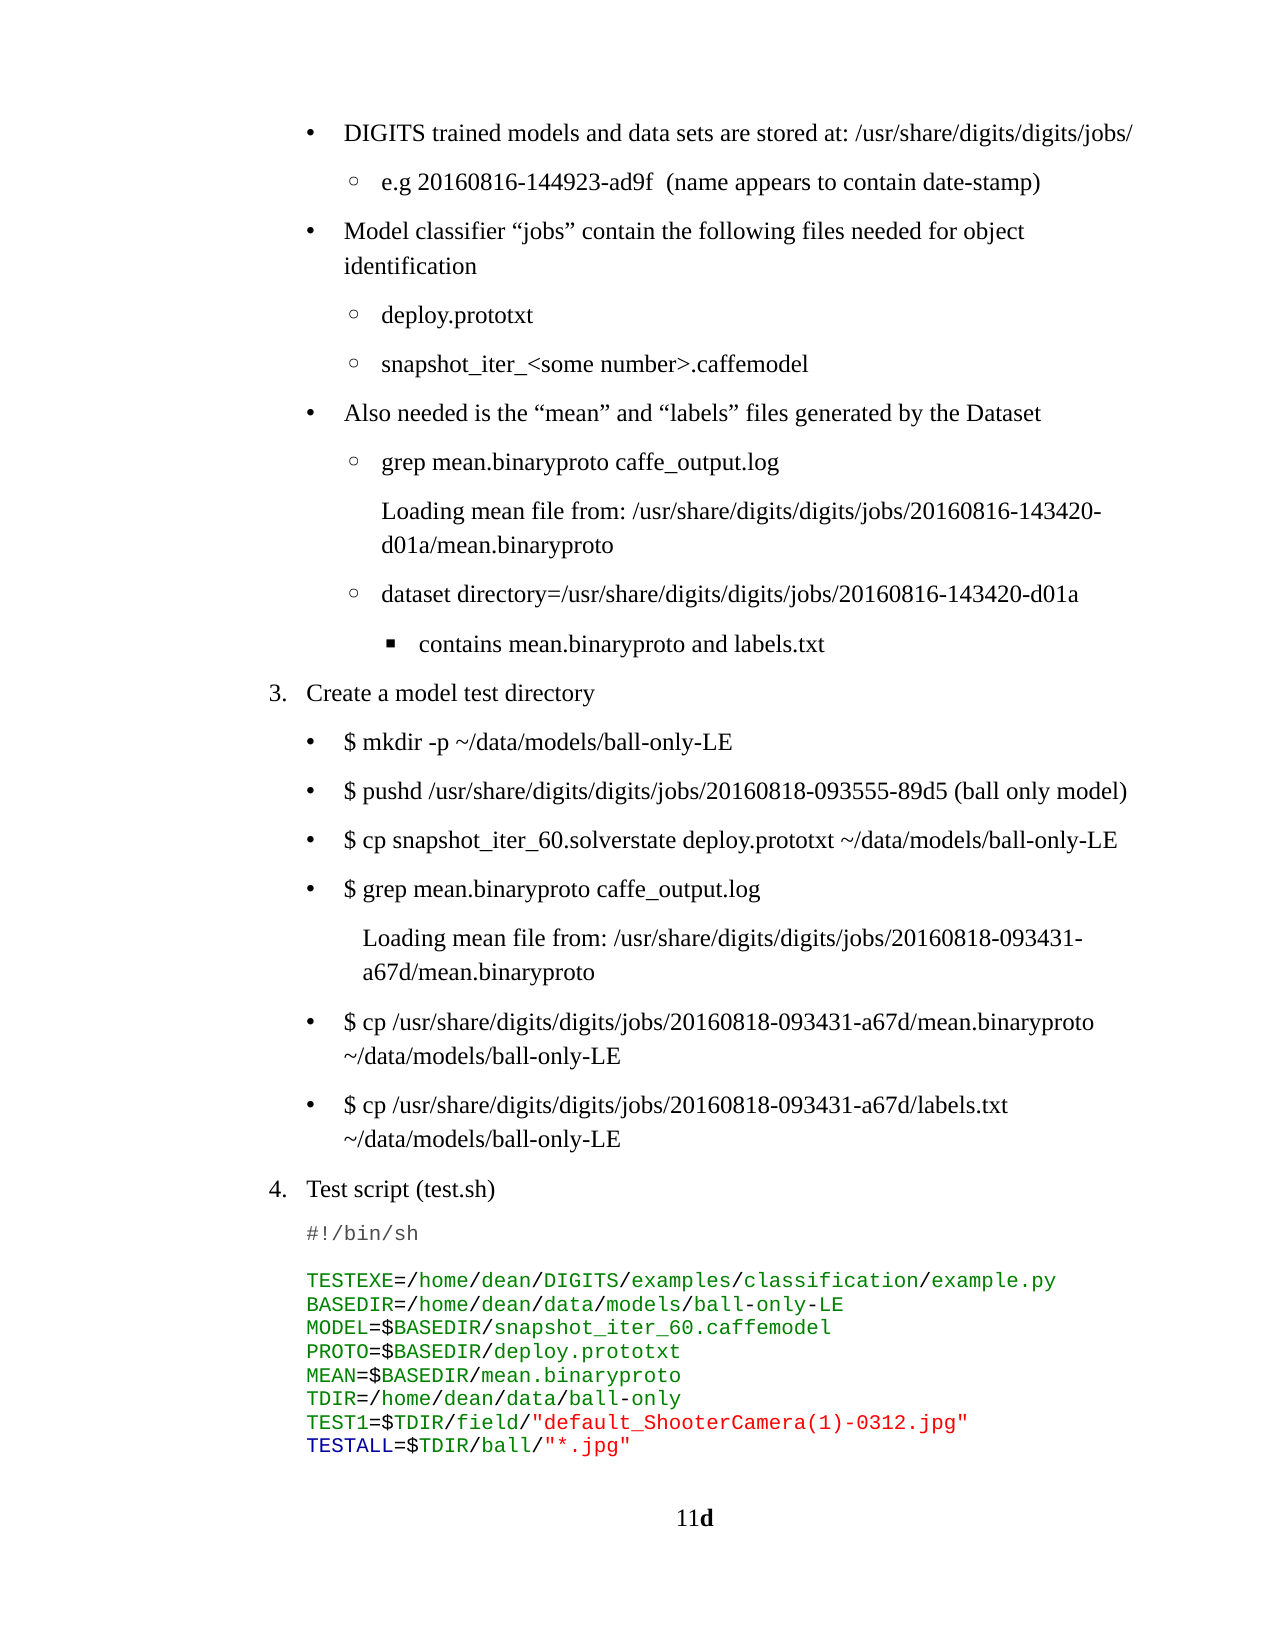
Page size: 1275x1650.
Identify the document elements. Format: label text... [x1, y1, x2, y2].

list $ mkdir -p ~/data/models/ball-only-LE [306, 727, 1158, 756]
list snapshot_iter_<some number>.caffemodel [344, 349, 1158, 378]
list Test script (test.sh) [269, 1174, 1158, 1202]
list Also needed is the “mean” and “labels” files generated by the Dataset [306, 398, 1158, 427]
text MODEL=$BASEDIR/snapshot_iter_60.caffemodel [306, 1317, 1158, 1341]
list Create a model test directory [269, 678, 1158, 706]
text Loading mean file from: /usr/share/digits/digits/jobs/20160818-093431-a67d/mean.binaryproto [362, 923, 1158, 986]
list deploy.prototxt [344, 300, 1158, 328]
text TESTALL=$TDIR/ball/"*.jpg" [306, 1436, 1158, 1459]
text PROTO=$BASEDIR/deploy.prototxt [306, 1341, 1158, 1364]
list Model classifier “jobs” contain the following files needed for object identification [306, 216, 1158, 279]
list $ cp snapshot_iter_60.solverstate deploy.prototxt ~/data/models/ball-only-LE [306, 825, 1158, 854]
list dataset directory=/usr/share/digits/digits/jobs/20160816-143420-d01a [344, 579, 1158, 608]
list $ grep mean.binaryproto caffe_output.log [306, 874, 1158, 903]
text TEST1=$TDIR/field/"default_ShooterCamera(1)-0312.jpg" [306, 1412, 1158, 1436]
list contains mean.binaryproto and labels.txt [381, 629, 1158, 657]
text TESTEXE=/home/dean/DIGITS/examples/classification/example.py [306, 1270, 1158, 1294]
list $ pushd /usr/share/digits/digits/jobs/20160818-093555-89d5 (ball only model) [306, 776, 1158, 804]
text BASEDIR=/home/dean/data/models/ball-only-LE [306, 1294, 1158, 1317]
list DIGITS trained models and data sets are stored at: /usr/share/digits/digits/jobs/ [306, 118, 1158, 147]
list e.g 20160816-144923-ad9f (name appears to contain date-stamp) [344, 167, 1158, 196]
list $ cp /usr/share/digits/digits/jobs/20160818-093431-a67d/labels.txt ~/data/models/ball-only-LE [306, 1090, 1158, 1153]
list $ cp /usr/share/digits/digits/jobs/20160818-093431-a67d/mean.binaryproto ~/data/models/ball-only-LE [306, 1007, 1158, 1070]
list Loading mean file from: /usr/share/digits/digits/jobs/20160816-143420-d01a/mean.binaryproto [344, 496, 1158, 559]
list grep mean.binaryproto caffe_output.log [344, 447, 1158, 476]
text MEAN=$BASEDIR/mean.binaryproto [306, 1364, 1158, 1388]
text TDIR=/home/dean/data/ball-only [306, 1388, 1158, 1412]
text #!/bin/sh [306, 1223, 1158, 1246]
